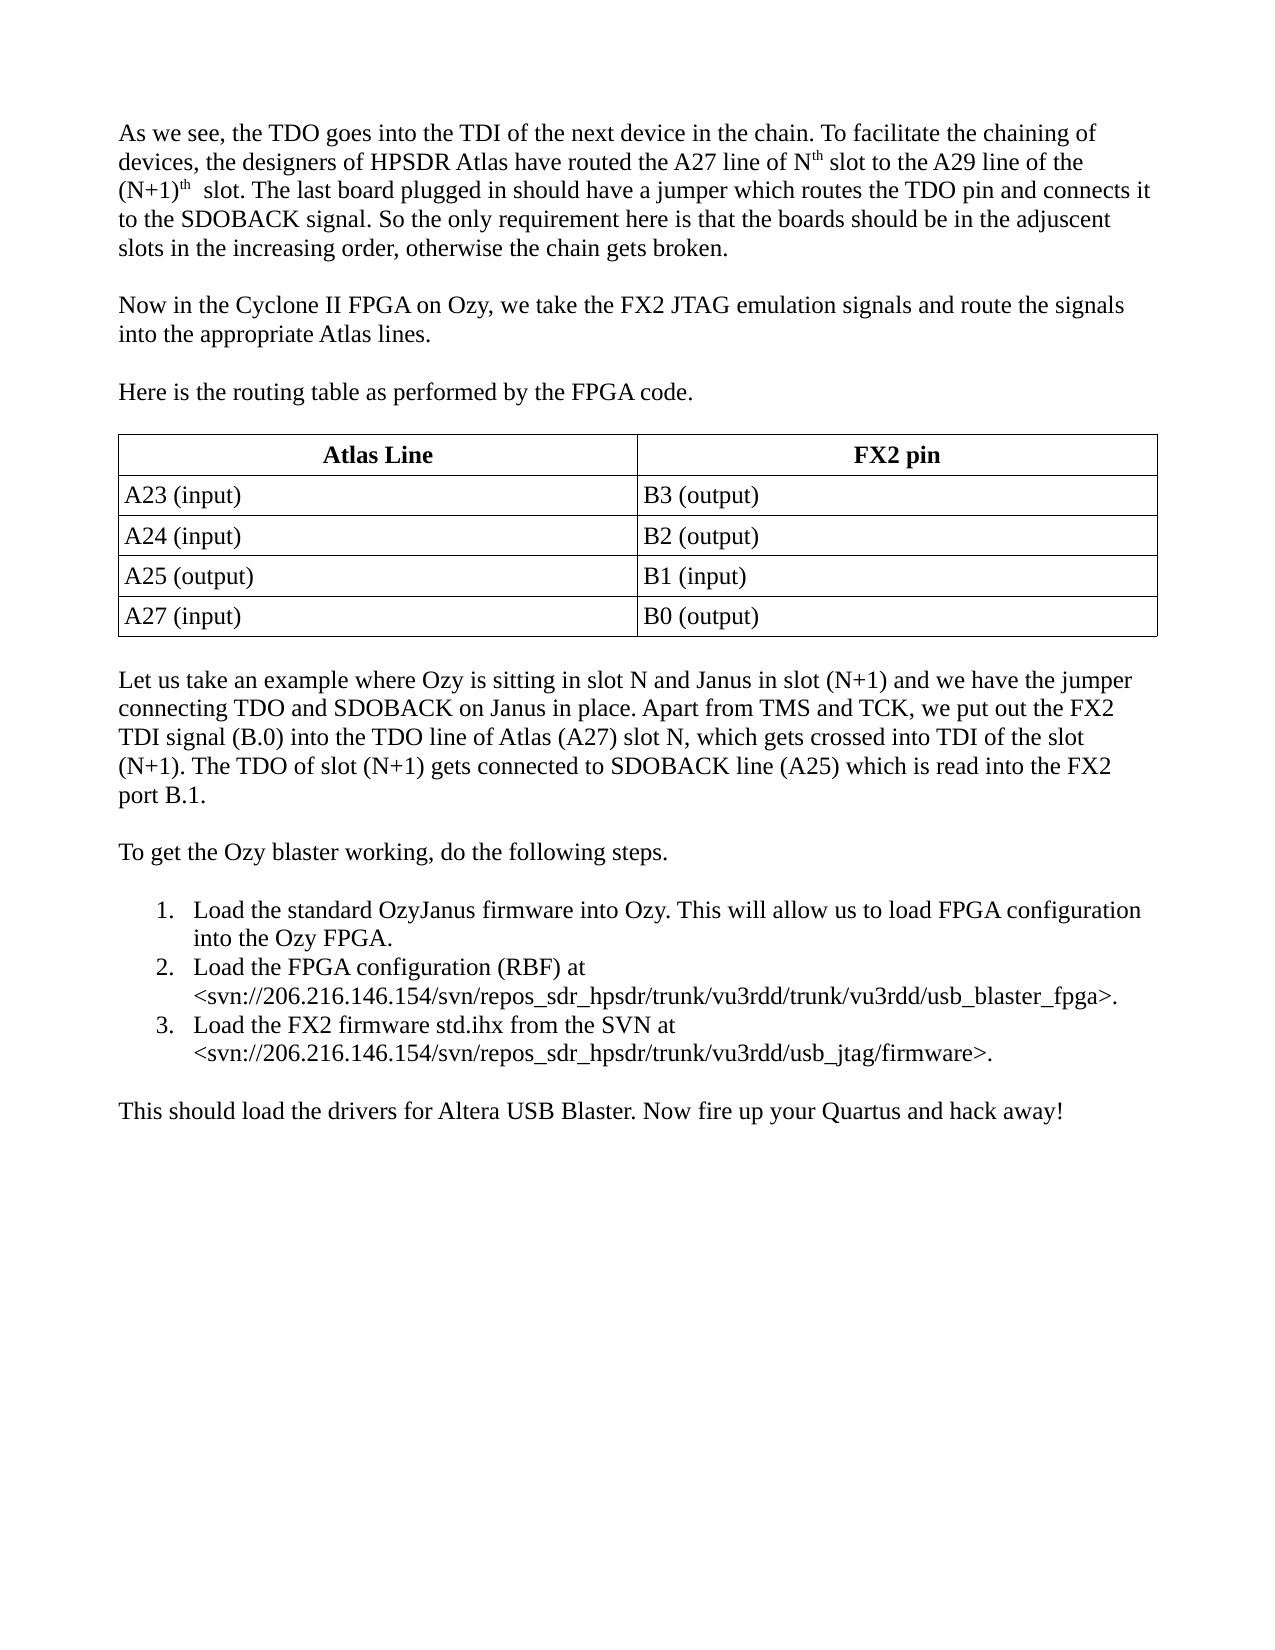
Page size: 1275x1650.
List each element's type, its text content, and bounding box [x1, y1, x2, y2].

list Load the FPGA configuration (RBF) at <svn://206.216.146.154/svn/repos_sdr_hpsdr/trunk/vu3rdd/trunk/vu3rdd/usb_blaster_fpga>. [156, 952, 1157, 1010]
list Load the standard OzyJanus firmware into Ozy. This will allow us to load FPGA configuration into the Ozy FPGA. [156, 895, 1157, 952]
text Let us take an example where Ozy is sitting in slot N and Janus in slot (N+1) and we have the jumper connecting TDO and SDOBACK on Janus in place. Apart from TMS and TCK, we put out the FX2 TDI signal (B.0) into the TDO line of Atlas (A27) slot N, which gets crossed into TDI of the slot (N+1). The TDO of slot (N+1) gets connected to SDOBACK line (A25) which is read into the FX2 port B.1. [118, 665, 1157, 808]
table_cell B2 (output) [638, 516, 1157, 555]
table_cell B3 (output) [638, 476, 1157, 515]
table_header Atlas Line [119, 435, 637, 475]
table_cell A24 (input) [119, 516, 637, 555]
text To get the Ozy blaster working, do the following steps. [118, 837, 1157, 866]
table_cell B1 (input) [638, 556, 1157, 596]
list Load the FX2 firmware std.ihx from the SVN at <svn://206.216.146.154/svn/repos_sdr_hpsdr/trunk/vu3rdd/usb_jtag/firmware>. [156, 1010, 1157, 1067]
table_header FX2 pin [638, 435, 1157, 475]
table_cell B0 (output) [638, 597, 1157, 636]
table_cell A23 (input) [119, 476, 637, 515]
table_cell A25 (output) [119, 556, 637, 596]
table_cell A27 (input) [119, 597, 637, 636]
text As we see, the TDO goes into the TDI of the next device in the chain. To facilitate the chaining of devices, the designers of HPSDR Atlas have routed the A27 line of Nth slot to the A29 line of the (N+1)th slot. The last board plugged in should have a jumper which routes the TDO pin and connects it to the SDOBACK signal. So the only requirement here is that the boards should be in the adjuscent slots in the increasing order, otherwise the chain gets broken. [118, 118, 1157, 262]
text Here is the routing table as performed by the FPGA code. [118, 377, 1157, 406]
text Now in the Cyclone II FPGA on Ozy, we take the FX2 JTAG emulation signals and route the signals into the appropriate Atlas lines. [118, 291, 1157, 348]
text This should load the drivers for Altera USB Blaster. Now fire up your Quartus and hack away! [118, 1096, 1157, 1125]
